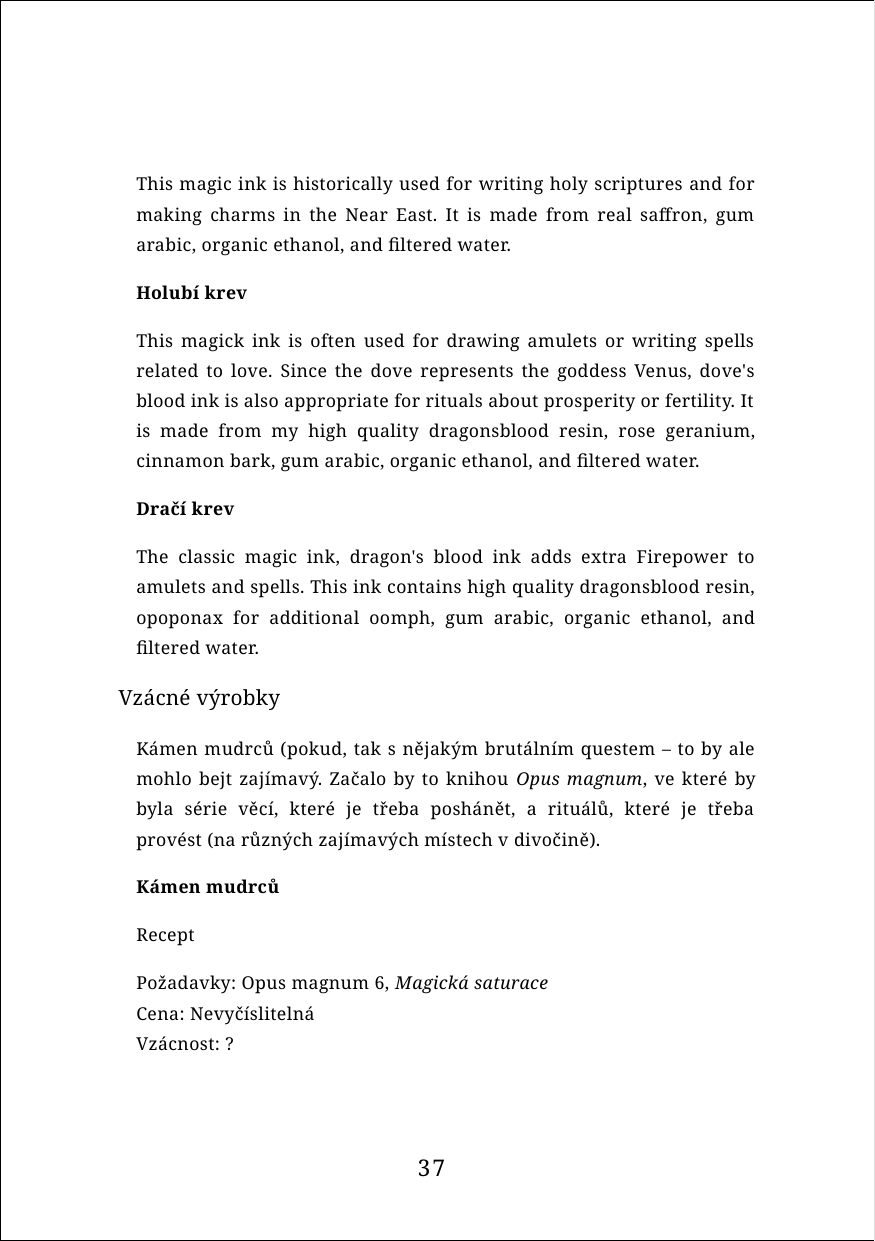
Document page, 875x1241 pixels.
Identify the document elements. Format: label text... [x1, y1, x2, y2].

text Kámen mudrců (pokud, tak s nějakým brutálním questem – to by ale mohlo bejt zajímavý. Začalo by to knihou Opus magnum, ve které by byla série věcí, které je třeba poshánět, a rituálů, které je třeba provést (na různých zajímavých místech v divočině). [136, 736, 756, 851]
text Dračí krev [136, 497, 756, 521]
text Holubí krev [136, 280, 756, 304]
text This magick ink is often used for drawing amulets or writing spells related to love. Since the dove represents the goddess Venus, dove's blood ink is also appropriate for rituals about prosperity or fertility. It is made from my high quality dragonsblood resin, rose geranium, cinnamon bark, gum arabic, organic ethanol, and filtered water. [136, 328, 756, 473]
text The classic magic ink, dragon's blood ink adds extra Firepower to amulets and spells. This ink contains high quality dragonsblood resin, opoponax for additional oomph, gum arabic, organic ethanol, and filtered water. [136, 545, 756, 659]
text Recept [136, 923, 756, 947]
text Kámen mudrců [136, 875, 756, 899]
text Požadavky: Opus magnum 6, Magická saturace Cena: Nevyčíslitelná Vzácnost: ? [136, 971, 756, 1055]
text This magic ink is historically used for writing holy scriptures and for making charms in the Near East. It is made from real saffron, gum arabic, organic ethanol, and filtered water. [136, 172, 756, 256]
text Vzácné výrobky [118, 683, 756, 712]
